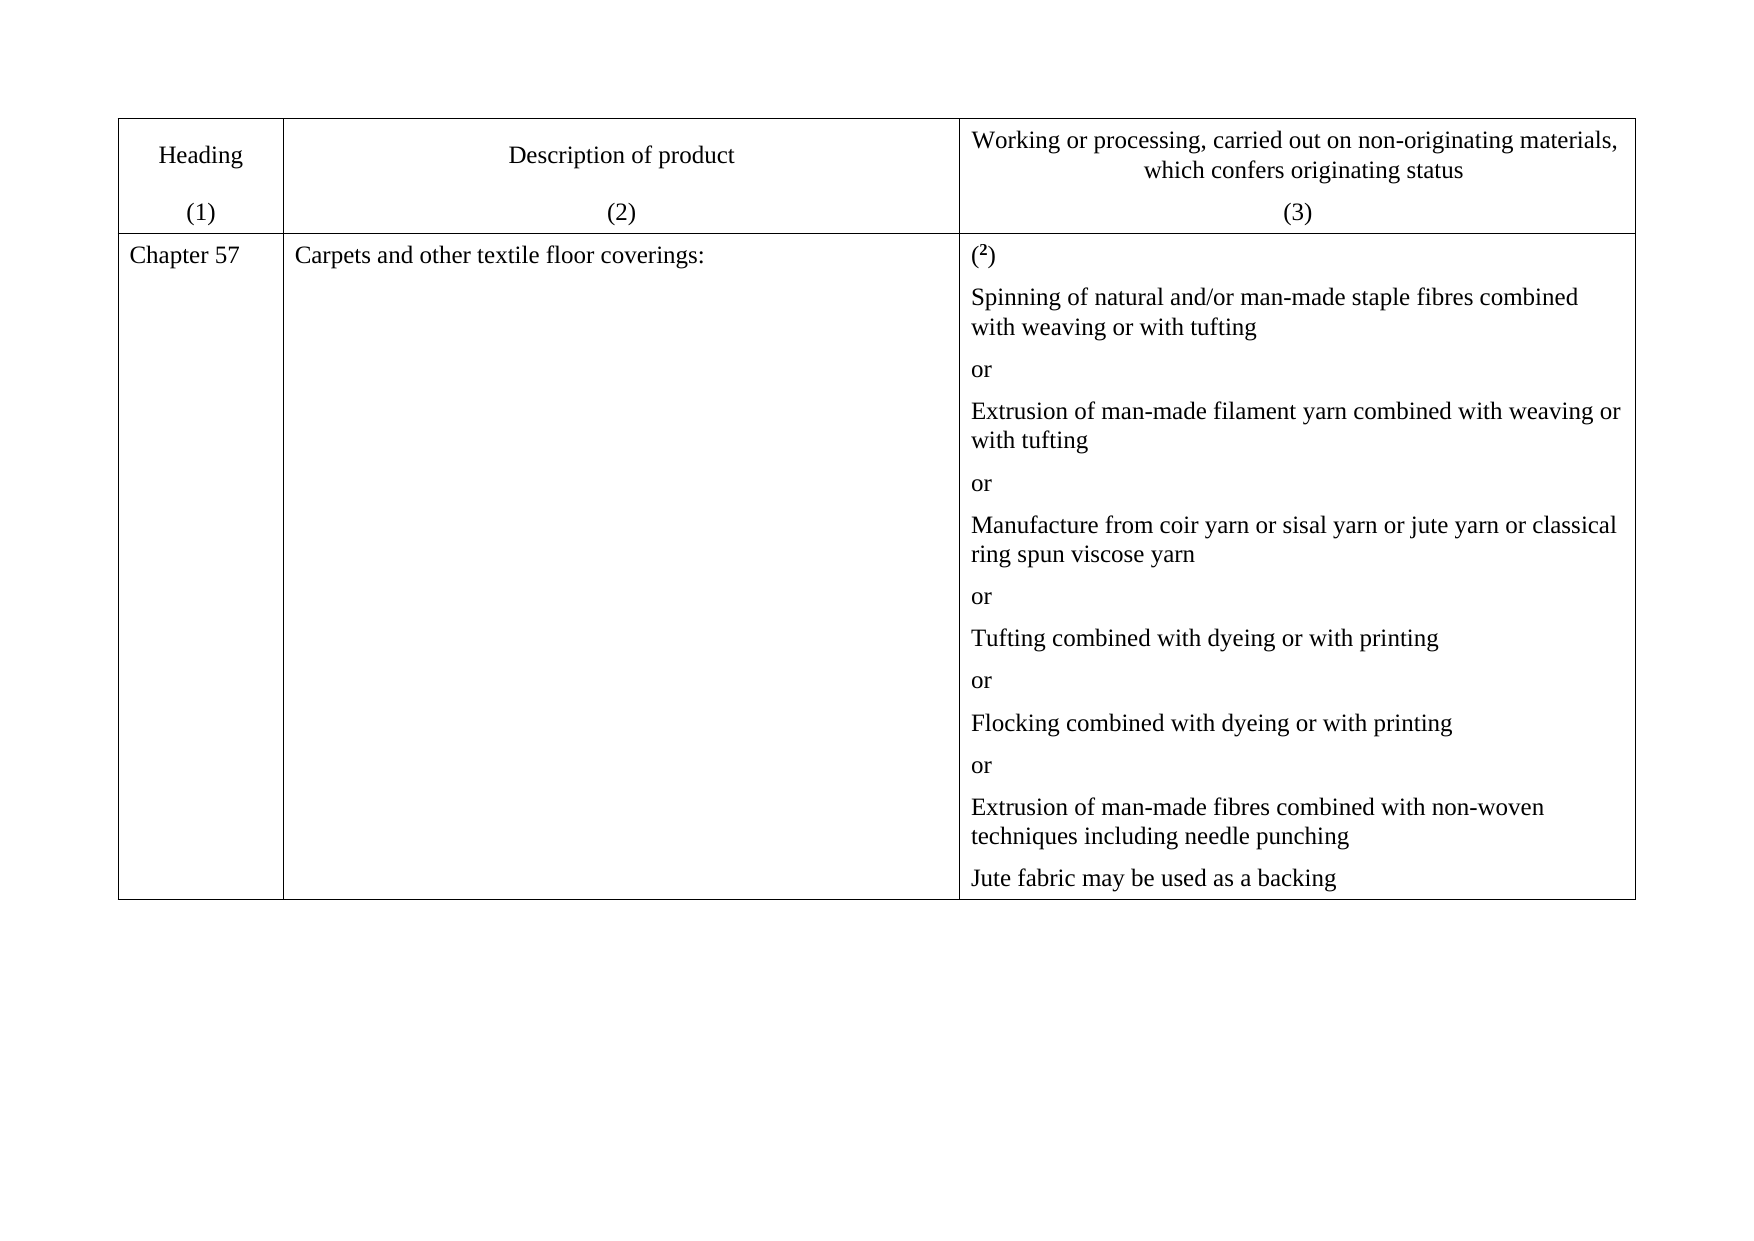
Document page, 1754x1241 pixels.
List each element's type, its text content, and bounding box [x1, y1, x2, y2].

table_cell Chapter 57 [119, 234, 283, 899]
table_header Description of product [284, 119, 959, 191]
table_cell (2) [284, 191, 959, 233]
table_header Working or processing, carried out on non‑originating materials, which confers originating status [960, 119, 1635, 191]
table_cell (2) Spinning of natural and/or man-made staple fibres combined with weaving or with tufting or Extrusion of man-made filament yarn combined with weaving or with tufting or Manufacture from coir yarn or sisal yarn or jute yarn or classical ring spun viscose yarn or Tufting combined with dyeing or with printing or Flocking combined with dyeing or with printing or Extrusion of man-made fibres combined with non-woven techniques including needle punching Jute fabric may be used as a backing [960, 234, 1635, 899]
table_cell (1) [119, 191, 283, 233]
table_header Heading [119, 119, 283, 191]
table_cell (3) [960, 191, 1635, 233]
table_cell Carpets and other textile floor coverings: [284, 234, 959, 899]
